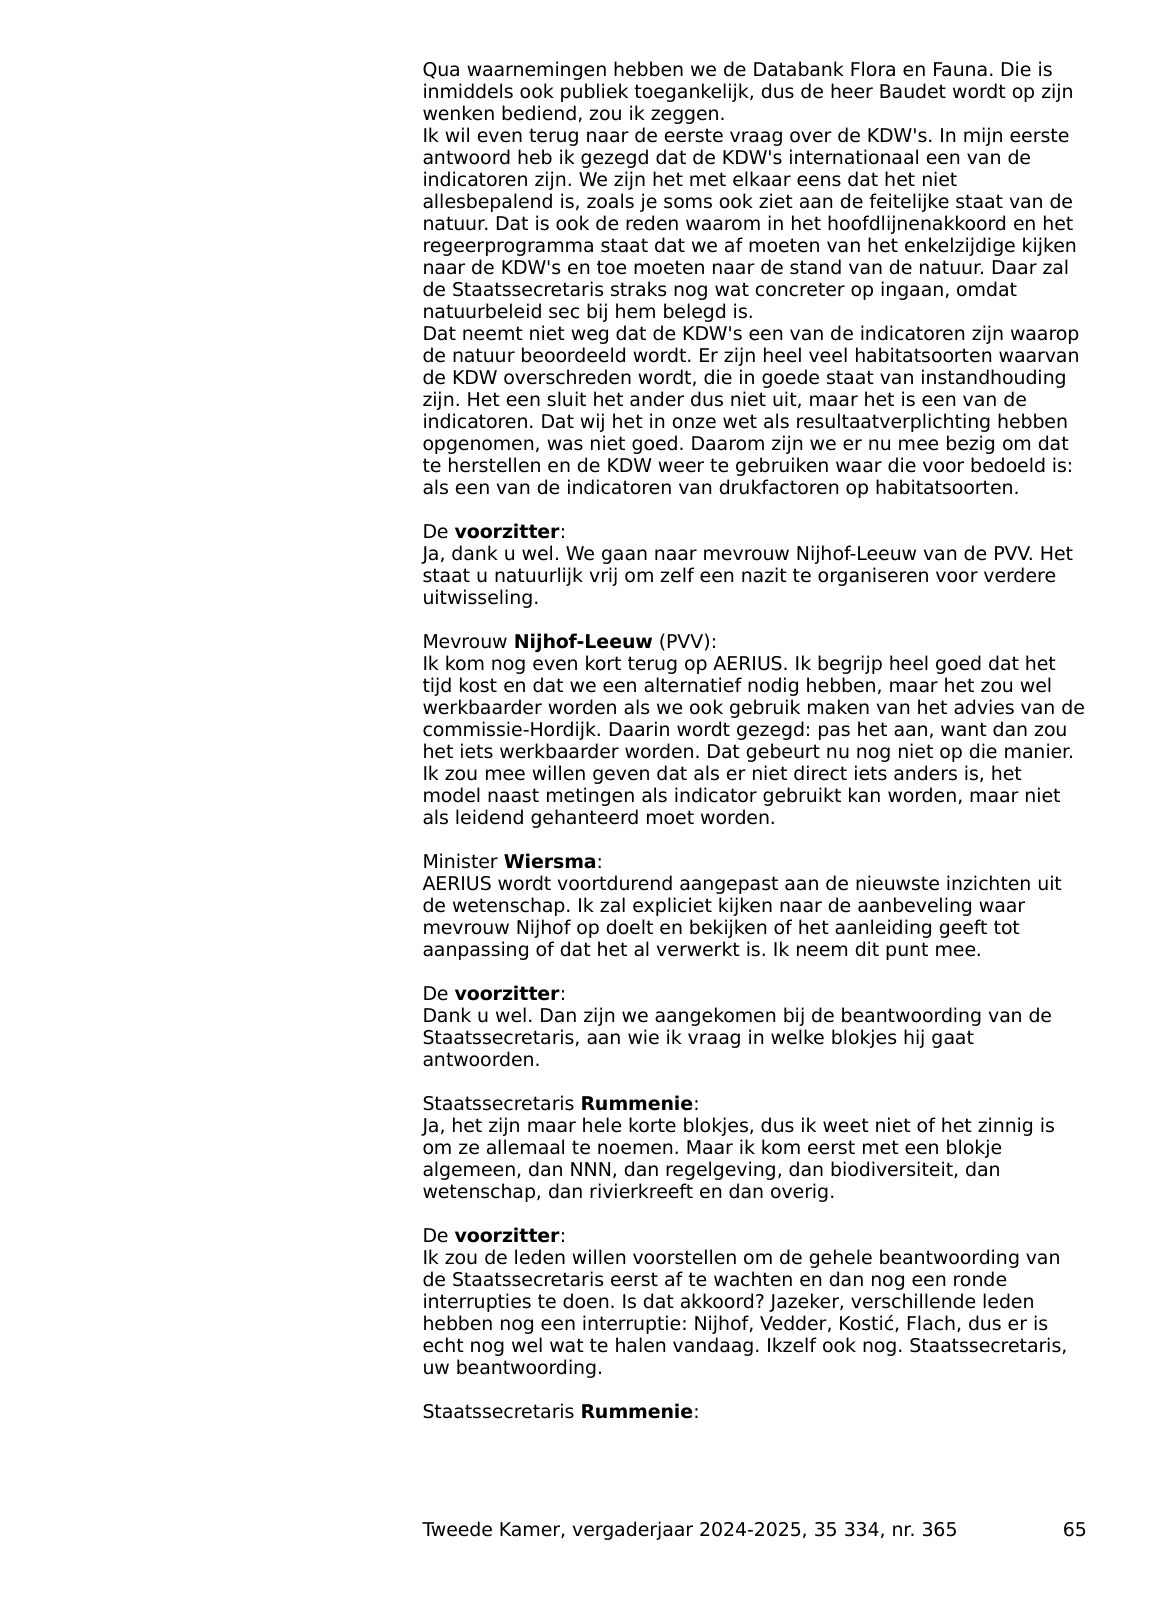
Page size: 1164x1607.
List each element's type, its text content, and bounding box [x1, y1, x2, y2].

text Mevrouw Nijhof-Leeuw (PVV): [422, 631, 1087, 653]
text Qua waarnemingen hebben we de Databank Flora en Fauna. Die is inmiddels ook publiek toegankelijk, dus de heer Baudet wordt op zijn wenken bediend, zou ik zeggen. [422, 59, 1087, 125]
text Dat neemt niet weg dat de KDW's een van de indicatoren zijn waarop de natuur beoordeeld wordt. Er zijn heel veel habitatsoorten waarvan de KDW overschreden wordt, die in goede staat van instandhouding zijn. Het een sluit het ander dus niet uit, maar het is een van de indicatoren. Dat wij het in onze wet als resultaatverplichting hebben opgenomen, was niet goed. Daarom zijn we er nu mee bezig om dat te herstellen en de KDW weer te gebruiken waar die voor bedoeld is: als een van de indicatoren van drukfactoren op habitatsoorten. [422, 323, 1087, 499]
text AERIUS wordt voortdurend aangepast aan de nieuwste inzichten uit de wetenschap. Ik zal expliciet kijken naar de aanbeveling waar mevrouw Nijhof op doelt en bekijken of het aanleiding geeft tot aanpassing of dat het al verwerkt is. Ik neem dit punt mee. [422, 873, 1087, 961]
text Ik wil even terug naar de eerste vraag over de KDW's. In mijn eerste antwoord heb ik gezegd dat de KDW's internationaal een van de indicatoren zijn. We zijn het met elkaar eens dat het niet allesbepalend is, zoals je soms ook ziet aan de feitelijke staat van de natuur. Dat is ook de reden waarom in het hoofdlijnenakkoord en het regeerprogramma staat dat we af moeten van het enkelzijdige kijken naar de KDW's en toe moeten naar de stand van de natuur. Daar zal de Staatssecretaris straks nog wat concreter op ingaan, omdat natuurbeleid sec bij hem belegd is. [422, 125, 1087, 323]
text Staatssecretaris Rummenie: [422, 1401, 1087, 1423]
text De voorzitter: [422, 1225, 1087, 1247]
text Minister Wiersma: [422, 851, 1087, 873]
text Dank u wel. Dan zijn we aangekomen bij de beantwoording van de Staatssecretaris, aan wie ik vraag in welke blokjes hij gaat antwoorden. [422, 1005, 1087, 1071]
text De voorzitter: [422, 983, 1087, 1005]
text Ja, het zijn maar hele korte blokjes, dus ik weet niet of het zinnig is om ze allemaal te noemen. Maar ik kom eerst met een blokje algemeen, dan NNN, dan regelgeving, dan biodiversiteit, dan wetenschap, dan rivierkreeft en dan overig. [422, 1115, 1087, 1203]
text Ja, dank u wel. We gaan naar mevrouw Nijhof-Leeuw van de PVV. Het staat u natuurlijk vrij om zelf een nazit te organiseren voor verdere uitwisseling. [422, 543, 1087, 609]
text De voorzitter: [422, 521, 1087, 543]
text Staatssecretaris Rummenie: [422, 1093, 1087, 1115]
text Ik zou de leden willen voorstellen om de gehele beantwoording van de Staatssecretaris eerst af te wachten en dan nog een ronde interrupties te doen. Is dat akkoord? Jazeker, verschillende leden hebben nog een interruptie: Nijhof, Vedder, Kostić, Flach, dus er is echt nog wel wat te halen vandaag. Ikzelf ook nog. Staatssecretaris, uw beantwoording. [422, 1247, 1087, 1379]
text Ik kom nog even kort terug op AERIUS. Ik begrijp heel goed dat het tijd kost en dat we een alternatief nodig hebben, maar het zou wel werkbaarder worden als we ook gebruik maken van het advies van de commissie-Hordijk. Daarin wordt gezegd: pas het aan, want dan zou het iets werkbaarder worden. Dat gebeurt nu nog niet op die manier. Ik zou mee willen geven dat als er niet direct iets anders is, het model naast metingen als indicator gebruikt kan worden, maar niet als leidend gehanteerd moet worden. [422, 653, 1087, 829]
